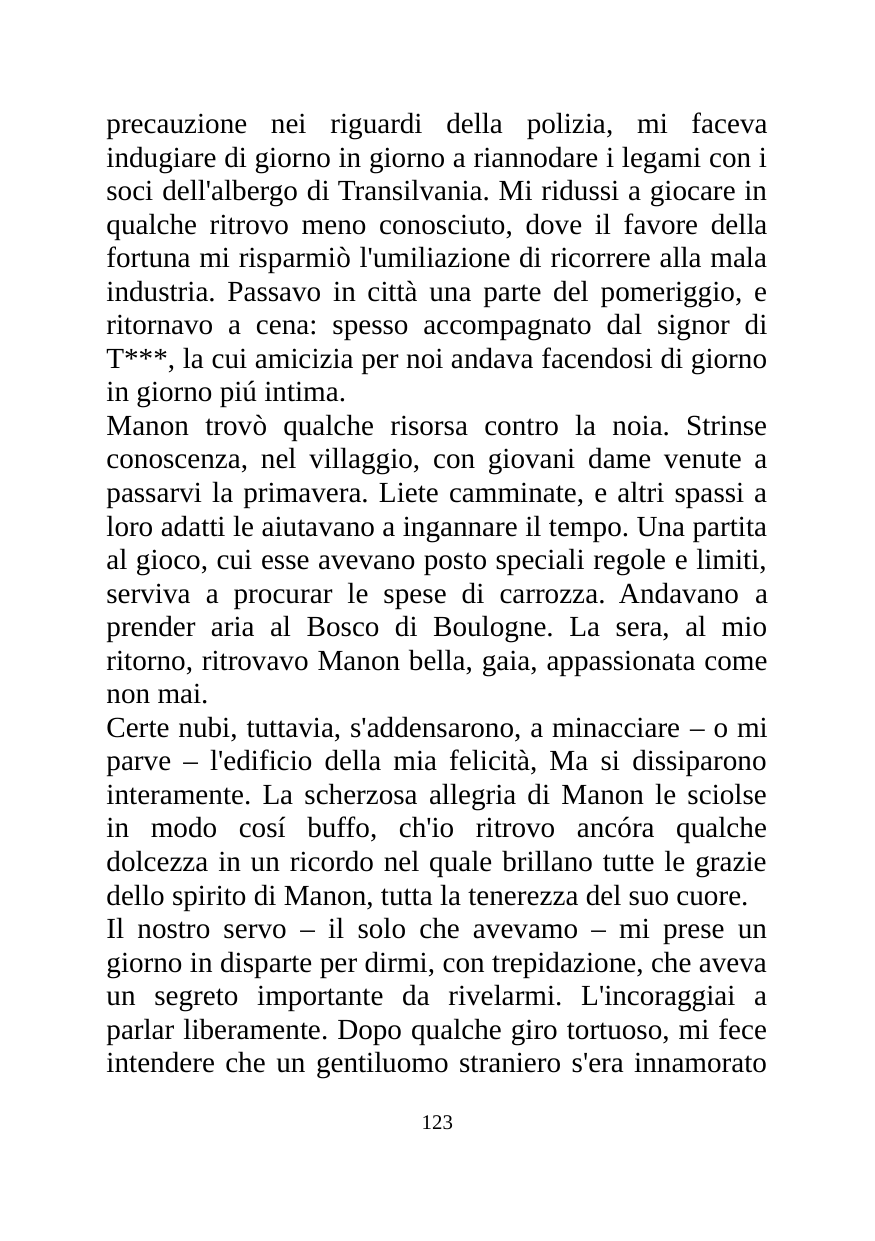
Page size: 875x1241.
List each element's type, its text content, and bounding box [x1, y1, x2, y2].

text precauzione nei riguardi della polizia, mi faceva indugiare di giorno in giorno a riannodare i legami con i soci dell'albergo di Transilvania. Mi ridussi a giocare in qualche ritrovo meno conosciuto, dove il favore della fortuna mi risparmiò l'umiliazione di ricorrere alla mala industria. Passavo in città una parte del pomeriggio, e ritornavo a cena: spesso accompagnato dal signor di T***, la cui amicizia per noi andava facendosi di giorno in giorno piú intima. [106, 106, 768, 408]
text Certe nubi, tuttavia, s'addensarono, a minacciare ‒ o mi parve ‒ l'edificio della mia felicità, Ma si dissiparono interamente. La scherzosa allegria di Manon le sciolse in modo cosí buffo, ch'io ritrovo ancóra qualche dolcezza in un ricordo nel quale brillano tutte le grazie dello spirito di Manon, tutta la tenerezza del suo cuore. [106, 710, 768, 911]
text Il nostro servo ‒ il solo che avevamo ‒ mi prese un giorno in disparte per dirmi, con trepidazione, che aveva un segreto importante da rivelarmi. L'incoraggiai a parlar liberamente. Dopo qualche giro tortuoso, mi fece intendere che un gentiluomo straniero s'era innamorato [106, 911, 768, 1079]
text Manon trovò qualche risorsa contro la noia. Strinse conoscenza, nel villaggio, con giovani dame venute a passarvi la primavera. Liete camminate, e altri spassi a loro adatti le aiutavano a ingannare il tempo. Una partita al gioco, cui esse avevano posto speciali regole e limiti, serviva a procurar le spese di carrozza. Andavano a prender aria al Bosco di Boulogne. La sera, al mio ritorno, ritrovavo Manon bella, gaia, appassionata come non mai. [106, 408, 768, 710]
